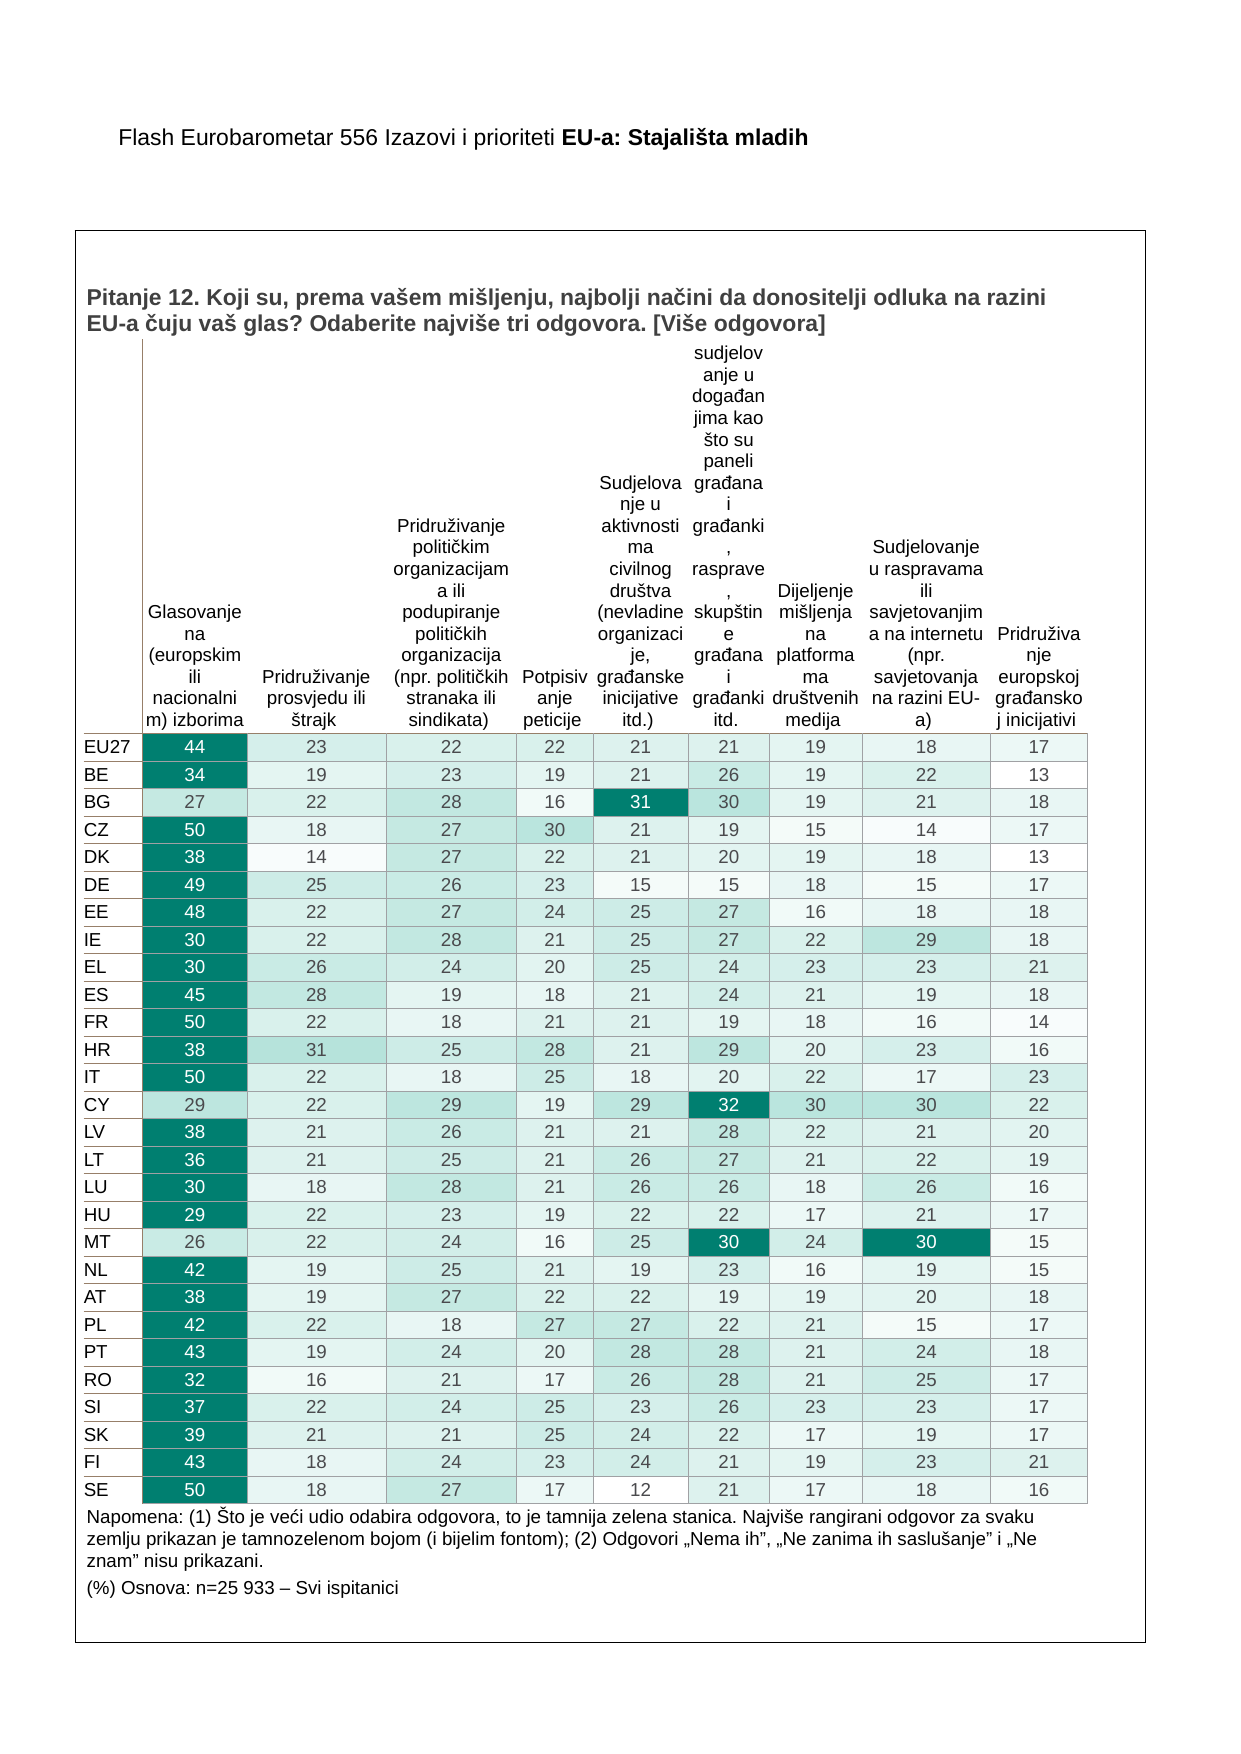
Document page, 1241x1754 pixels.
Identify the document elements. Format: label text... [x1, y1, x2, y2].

table_cell 18 [863, 844, 990, 871]
table_cell 29 [143, 1092, 247, 1118]
table_cell 18 [991, 927, 1087, 953]
table_cell 27 [689, 927, 769, 953]
table_cell 15 [770, 817, 862, 843]
table_cell 22 [248, 1092, 386, 1118]
table_cell 17 [991, 1367, 1087, 1393]
table_cell Sudjelovanje u aktivnostima civilnog društva (nevladine organizacije, građanske inicijative itd.) [593, 339, 688, 733]
table_cell 21 [248, 1147, 386, 1173]
table_cell 22 [248, 1312, 386, 1338]
table_cell 25 [517, 1064, 593, 1091]
table_cell 22 [863, 1147, 990, 1173]
table_cell 21 [770, 1367, 862, 1393]
table_cell 25 [248, 872, 386, 898]
table_cell 30 [770, 1092, 862, 1118]
table_cell 21 [594, 734, 688, 761]
table_cell 17 [991, 1394, 1087, 1421]
table_cell EL [84, 954, 142, 981]
table_cell NL [84, 1257, 142, 1283]
table_cell 19 [248, 1284, 386, 1311]
table_cell 19 [770, 1449, 862, 1476]
table_cell 38 [143, 1284, 247, 1311]
table_cell 25 [517, 1394, 593, 1421]
table_cell 19 [863, 1422, 990, 1448]
table_cell 15 [863, 1312, 990, 1338]
table_cell RO [84, 1367, 142, 1393]
table_cell 21 [770, 1312, 862, 1338]
table_cell AT [84, 1284, 142, 1311]
table_cell 21 [689, 1477, 769, 1503]
table_cell sudjelovanje u događanjima kao što su paneli građana i građanki, rasprave, skupštine građana i građanki itd. [688, 339, 769, 733]
table_cell 18 [770, 1009, 862, 1036]
table_cell 16 [991, 1174, 1087, 1201]
table_cell LU [84, 1174, 142, 1201]
table_cell 15 [689, 872, 769, 898]
table_cell 24 [387, 1394, 516, 1421]
table_cell 44 [143, 734, 247, 761]
table_cell SI [84, 1394, 142, 1421]
table_cell 20 [689, 844, 769, 871]
table_cell 22 [248, 899, 386, 926]
table_cell 17 [991, 817, 1087, 843]
table_cell 29 [689, 1037, 769, 1063]
table_cell CY [84, 1092, 142, 1118]
table_cell 23 [517, 1449, 593, 1476]
table_cell 21 [517, 1009, 593, 1036]
table_cell 15 [991, 1229, 1087, 1256]
table_cell EU27 [84, 734, 142, 761]
table_cell 21 [387, 1367, 516, 1393]
table_cell 28 [387, 789, 516, 816]
table_cell 21 [863, 1119, 990, 1146]
table_cell 29 [863, 927, 990, 953]
table_cell 23 [248, 734, 386, 761]
table_cell 24 [594, 1422, 688, 1448]
table_cell 28 [517, 1037, 593, 1063]
table_cell 25 [594, 1229, 688, 1256]
table_cell 18 [863, 899, 990, 926]
table_cell BE [84, 762, 142, 788]
table_cell 38 [143, 1037, 247, 1063]
table_cell 31 [594, 789, 688, 816]
table_cell 27 [517, 1312, 593, 1338]
table_cell 21 [594, 1009, 688, 1036]
table_cell 50 [143, 1009, 247, 1036]
table_cell 38 [143, 844, 247, 871]
table_cell 24 [689, 982, 769, 1008]
table_cell 21 [689, 1449, 769, 1476]
table_cell 17 [991, 734, 1087, 761]
table_cell 16 [248, 1367, 386, 1393]
table_cell 21 [248, 1119, 386, 1146]
table_cell 20 [991, 1119, 1087, 1146]
table_cell 50 [143, 817, 247, 843]
table_cell 16 [517, 1229, 593, 1256]
table_cell 26 [594, 1147, 688, 1173]
table_cell 26 [863, 1174, 990, 1201]
table_cell 28 [387, 927, 516, 953]
table_cell 27 [387, 899, 516, 926]
table_cell 19 [770, 762, 862, 788]
table_cell 13 [991, 762, 1087, 788]
table_cell SE [84, 1477, 142, 1503]
table_cell 30 [143, 954, 247, 981]
table_cell 30 [517, 817, 593, 843]
table_cell 25 [594, 927, 688, 953]
table_cell 23 [863, 1037, 990, 1063]
table_cell 17 [991, 1202, 1087, 1228]
table_cell 21 [517, 1257, 593, 1283]
table_cell 26 [594, 1174, 688, 1201]
table_cell 18 [517, 982, 593, 1008]
table_cell 19 [770, 789, 862, 816]
table_cell FI [84, 1449, 142, 1476]
table_cell 26 [143, 1229, 247, 1256]
table_cell 19 [517, 1202, 593, 1228]
table_cell [84, 339, 142, 733]
table_cell 22 [248, 1202, 386, 1228]
table_cell 21 [770, 1339, 862, 1366]
table_cell 23 [387, 762, 516, 788]
table_cell 42 [143, 1257, 247, 1283]
table_cell 21 [770, 982, 862, 1008]
table_cell 19 [689, 817, 769, 843]
table_cell 50 [143, 1477, 247, 1503]
table_cell BG [84, 789, 142, 816]
table_cell PL [84, 1312, 142, 1338]
table_cell 14 [991, 1009, 1087, 1036]
table_cell 42 [143, 1312, 247, 1338]
table_cell 30 [689, 789, 769, 816]
table_cell IE [84, 927, 142, 953]
table_cell 24 [689, 954, 769, 981]
table_cell 19 [863, 1257, 990, 1283]
table_cell 26 [689, 762, 769, 788]
table_cell 19 [689, 1284, 769, 1311]
table_cell 48 [143, 899, 247, 926]
table_cell IT [84, 1064, 142, 1091]
table_cell 27 [143, 789, 247, 816]
table_cell 21 [517, 1174, 593, 1201]
table_cell 25 [863, 1367, 990, 1393]
table_cell 27 [594, 1312, 688, 1338]
table_cell 34 [143, 762, 247, 788]
table_cell 23 [594, 1394, 688, 1421]
table_cell Pridruživanje prosvjedu ili štrajk [247, 339, 386, 733]
table_cell 23 [770, 954, 862, 981]
table_cell 17 [770, 1477, 862, 1503]
table_cell Sudjelovanje u raspravama ili savjetovanjima na internetu (npr. savjetovanja na razini EU-a) [862, 339, 990, 733]
table_cell 20 [517, 954, 593, 981]
table_cell 19 [770, 844, 862, 871]
table_cell 22 [517, 1284, 593, 1311]
table_cell 31 [248, 1037, 386, 1063]
table_cell 27 [387, 1284, 516, 1311]
table_cell 22 [248, 1229, 386, 1256]
table_cell 19 [991, 1147, 1087, 1173]
table_cell 13 [991, 844, 1087, 871]
table_cell 19 [387, 982, 516, 1008]
table_cell 18 [594, 1064, 688, 1091]
table_cell 19 [248, 1339, 386, 1366]
table_cell 32 [143, 1367, 247, 1393]
table_cell 22 [248, 789, 386, 816]
table_cell 22 [770, 927, 862, 953]
table_cell (%) Osnova: n=25 933 – Svi ispitanici [84, 1574, 1087, 1601]
table_cell 23 [863, 954, 990, 981]
table_cell 14 [248, 844, 386, 871]
table_cell 16 [863, 1009, 990, 1036]
table_cell 18 [248, 1477, 386, 1503]
table_cell 17 [991, 872, 1087, 898]
table_cell 23 [517, 872, 593, 898]
table_cell 24 [517, 899, 593, 926]
table_cell CZ [84, 817, 142, 843]
table_cell 22 [863, 762, 990, 788]
table_cell 26 [248, 954, 386, 981]
table_cell 37 [143, 1394, 247, 1421]
table_cell 17 [517, 1367, 593, 1393]
table_cell 16 [517, 789, 593, 816]
table_cell 21 [863, 1202, 990, 1228]
table_cell 22 [517, 734, 593, 761]
table_cell 18 [863, 734, 990, 761]
table_cell 26 [689, 1394, 769, 1421]
table_cell 22 [594, 1284, 688, 1311]
table_cell 22 [770, 1119, 862, 1146]
table_cell 17 [991, 1312, 1087, 1338]
table_cell 49 [143, 872, 247, 898]
table_cell MT [84, 1229, 142, 1256]
table_cell 21 [594, 1037, 688, 1063]
table_cell 18 [387, 1312, 516, 1338]
table_cell 22 [770, 1064, 862, 1091]
table_cell 16 [991, 1037, 1087, 1063]
table_cell Napomena: (1) Što je veći udio odabira odgovora, to je tamnija zelena stanica. Najviše rangirani odgovor za svaku zemlju prikazan je tamnozelenom bojom (i bijelim fontom); (2) Odgovori „Nema ih”, „Ne zanima ih saslušanje” i „Ne znam” nisu prikazani. [84, 1503, 1087, 1574]
table_cell 21 [517, 1147, 593, 1173]
table_cell 18 [991, 1339, 1087, 1366]
table_cell 18 [991, 899, 1087, 926]
table_cell 17 [863, 1064, 990, 1091]
table_cell 22 [689, 1312, 769, 1338]
table_cell 28 [248, 982, 386, 1008]
table_cell 21 [594, 844, 688, 871]
table_cell 21 [770, 1147, 862, 1173]
table_cell 32 [689, 1092, 769, 1118]
table_cell 18 [248, 1174, 386, 1201]
table_cell 16 [991, 1477, 1087, 1503]
table_cell 22 [517, 844, 593, 871]
table_cell 21 [689, 734, 769, 761]
table_cell 24 [770, 1229, 862, 1256]
table_cell 39 [143, 1422, 247, 1448]
table_cell 19 [689, 1009, 769, 1036]
table_cell 24 [387, 1449, 516, 1476]
table_cell 27 [689, 899, 769, 926]
table_cell 28 [689, 1339, 769, 1366]
table_cell 28 [689, 1119, 769, 1146]
table_cell 45 [143, 982, 247, 1008]
table_cell 15 [594, 872, 688, 898]
table_cell 15 [991, 1257, 1087, 1283]
table_cell 27 [387, 1477, 516, 1503]
table_cell 21 [517, 1119, 593, 1146]
table_cell 21 [517, 927, 593, 953]
table_cell 24 [863, 1339, 990, 1366]
table_cell 26 [387, 872, 516, 898]
table_cell 19 [594, 1257, 688, 1283]
table_cell 23 [991, 1064, 1087, 1091]
table_cell 20 [770, 1037, 862, 1063]
table_cell 18 [991, 982, 1087, 1008]
table_cell 16 [770, 899, 862, 926]
table_cell SK [84, 1422, 142, 1448]
table_cell 21 [387, 1422, 516, 1448]
table_cell 50 [143, 1064, 247, 1091]
table_cell 30 [863, 1229, 990, 1256]
table_cell 19 [517, 1092, 593, 1118]
table_cell ES [84, 982, 142, 1008]
table_cell 19 [863, 982, 990, 1008]
table_cell 21 [991, 1449, 1087, 1476]
table_cell 23 [689, 1257, 769, 1283]
table_cell DK [84, 844, 142, 871]
table_cell LV [84, 1119, 142, 1146]
table_cell 30 [143, 1174, 247, 1201]
table_cell 18 [248, 817, 386, 843]
table_cell 22 [248, 1064, 386, 1091]
table_cell 15 [863, 872, 990, 898]
table_cell 24 [594, 1449, 688, 1476]
table_cell 21 [594, 817, 688, 843]
table_cell Pridruživanje europskoj građanskoj inicijativi [990, 339, 1087, 733]
table_cell 22 [594, 1202, 688, 1228]
table_cell Dijeljenje mišljenja na platformama društvenih medija [769, 339, 862, 733]
table_cell 29 [387, 1092, 516, 1118]
table_cell 21 [594, 982, 688, 1008]
table_cell 21 [863, 789, 990, 816]
table_cell 21 [594, 762, 688, 788]
table_cell 43 [143, 1449, 247, 1476]
table_cell 22 [248, 1009, 386, 1036]
table_cell 43 [143, 1339, 247, 1366]
table_cell Potpisivanje peticije [516, 339, 593, 733]
table_cell 14 [863, 817, 990, 843]
table_cell 16 [770, 1257, 862, 1283]
table_cell 26 [387, 1119, 516, 1146]
table_cell 30 [863, 1092, 990, 1118]
table_cell HR [84, 1037, 142, 1063]
table_cell Pridruživanje političkim organizacijama ili podupiranje političkih organizacija (npr. političkih stranaka ili sindikata) [386, 339, 516, 733]
table_cell PT [84, 1339, 142, 1366]
table_cell HU [84, 1202, 142, 1228]
table_cell 22 [387, 734, 516, 761]
table_cell 22 [689, 1202, 769, 1228]
table_cell 18 [991, 789, 1087, 816]
table_cell 18 [387, 1009, 516, 1036]
table_cell 29 [143, 1202, 247, 1228]
table_cell 38 [143, 1119, 247, 1146]
table_cell 22 [248, 927, 386, 953]
table_cell 22 [248, 1394, 386, 1421]
table_header Pitanje 12. Koji su, prema vašem mišljenju, najbolji načini da donositelji odluka na razini EU-a čuju vaš glas? Odaberite najviše tri odgovora. [Više odgovora] [84, 277, 1087, 339]
table_cell 25 [387, 1147, 516, 1173]
table_cell 28 [689, 1367, 769, 1393]
table_cell 17 [517, 1477, 593, 1503]
table_cell 28 [387, 1174, 516, 1201]
table_cell 25 [594, 954, 688, 981]
table_cell 18 [387, 1064, 516, 1091]
table_cell 21 [991, 954, 1087, 981]
table_cell 24 [387, 1229, 516, 1256]
table_cell 26 [689, 1174, 769, 1201]
table_cell 26 [594, 1367, 688, 1393]
table_cell 17 [991, 1422, 1087, 1448]
table_cell 25 [387, 1037, 516, 1063]
table_cell 28 [594, 1339, 688, 1366]
table_cell 19 [248, 762, 386, 788]
table_cell 20 [863, 1284, 990, 1311]
table_cell 22 [689, 1422, 769, 1448]
table_cell 18 [991, 1284, 1087, 1311]
table_cell 20 [689, 1064, 769, 1091]
table_cell 27 [387, 844, 516, 871]
table_cell 21 [594, 1119, 688, 1146]
table_cell FR [84, 1009, 142, 1036]
table_cell 23 [863, 1394, 990, 1421]
table_cell DE [84, 872, 142, 898]
table_cell 27 [387, 817, 516, 843]
table_cell 23 [387, 1202, 516, 1228]
table_cell 19 [770, 734, 862, 761]
table_cell 19 [517, 762, 593, 788]
table_cell EE [84, 899, 142, 926]
table_cell 29 [594, 1092, 688, 1118]
table_cell 36 [143, 1147, 247, 1173]
table_cell 30 [143, 927, 247, 953]
table_cell 21 [248, 1422, 386, 1448]
table_cell 25 [387, 1257, 516, 1283]
table_cell 24 [387, 954, 516, 981]
table_cell 17 [770, 1202, 862, 1228]
table_cell 18 [770, 872, 862, 898]
table_cell 19 [770, 1284, 862, 1311]
table_cell 22 [991, 1092, 1087, 1118]
table_cell 25 [517, 1422, 593, 1448]
table_cell 19 [248, 1257, 386, 1283]
table_cell LT [84, 1147, 142, 1173]
table_cell 30 [689, 1229, 769, 1256]
table_cell Glasovanje na (europskim ili nacionalnim) izborima [143, 339, 247, 733]
table_cell 18 [863, 1477, 990, 1503]
table_cell 18 [770, 1174, 862, 1201]
table_cell 20 [517, 1339, 593, 1366]
table_cell 17 [770, 1422, 862, 1448]
table_cell 23 [770, 1394, 862, 1421]
table_cell 27 [689, 1147, 769, 1173]
table_cell 18 [248, 1449, 386, 1476]
table_cell 25 [594, 899, 688, 926]
table_cell 23 [863, 1449, 990, 1476]
table_cell 24 [387, 1339, 516, 1366]
table_cell 12 [594, 1477, 688, 1503]
